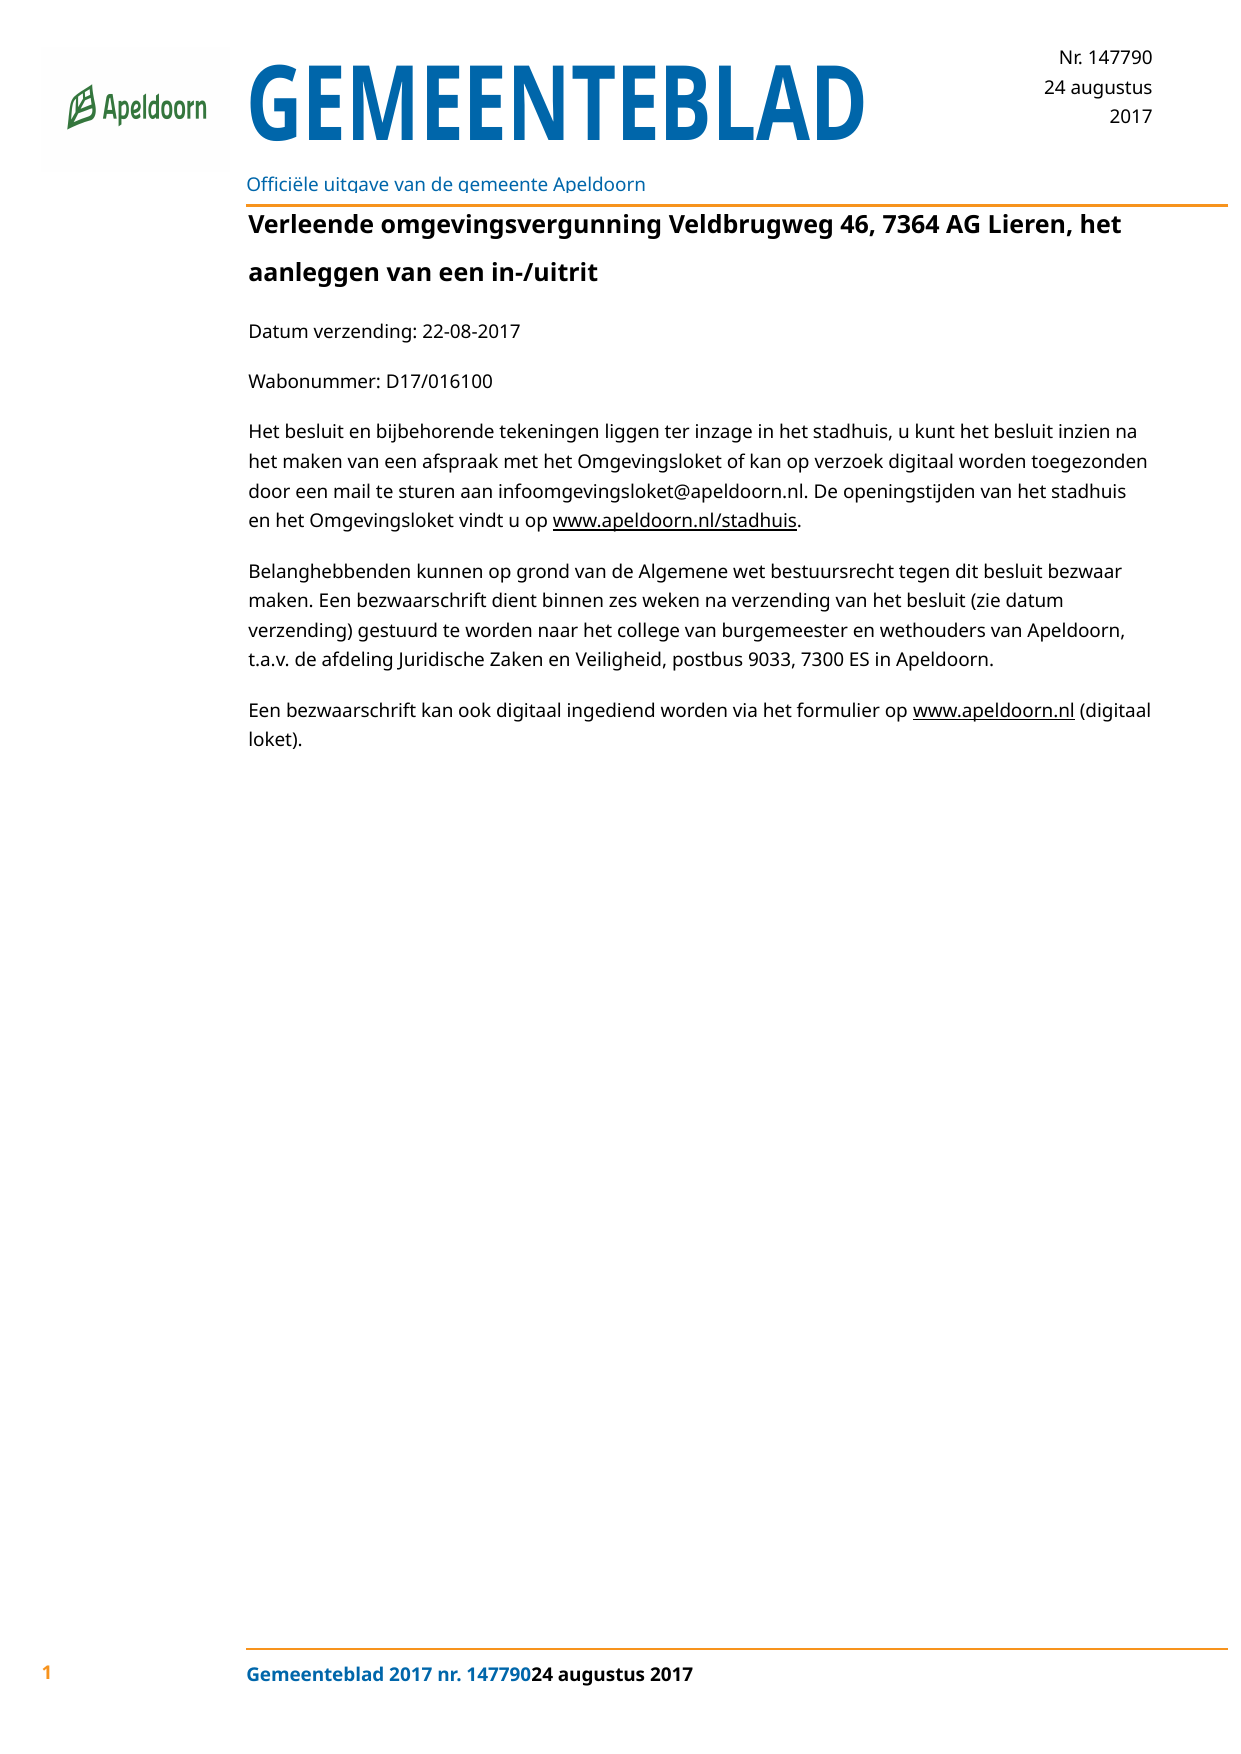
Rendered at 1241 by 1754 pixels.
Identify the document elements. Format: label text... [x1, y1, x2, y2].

text Belanghebbenden kunnen op grond van de Algemene wet bestuursrecht tegen dit besluit bezwaar maken. Een bezwaarschrift dient binnen zes weken na verzending van het besluit (zie datum verzending) gestuurd te worden naar het college van burgemeester en wethouders van Apeldoorn, t.a.v. de afdeling Juridische Zaken en Veiligheid, postbus 9033, 7300 ES in Apeldoorn. [248, 558, 1152, 672]
text Datum verzending: 22-08-2017 [248, 318, 1152, 344]
text Een bezwaarschrift kan ook digitaal ingediend worden via het formulier op www.apeldoorn.nl (digitaal loket). [248, 697, 1152, 752]
text Het besluit en bijbehorende tekeningen liggen ter inzage in het stadhuis, u kunt het besluit inzien na het maken van een afspraak met het Omgevingsloket of kan op verzoek digitaal worden toegezonden door een mail te sturen aan infoomgevingsloket@apeldoorn.nl. De openingstijden van het stadhuis en het Omgevingsloket vindt u op www.apeldoorn.nl/stadhuis. [248, 419, 1152, 533]
picture [41, 47, 231, 172]
text Verleende omgevingsvergunning Veldbrugweg 46, 7364 AG Lieren, het aanleggen van een in-/uitrit [248, 207, 1152, 288]
text Wabonummer: D17/016100 [248, 368, 1152, 394]
